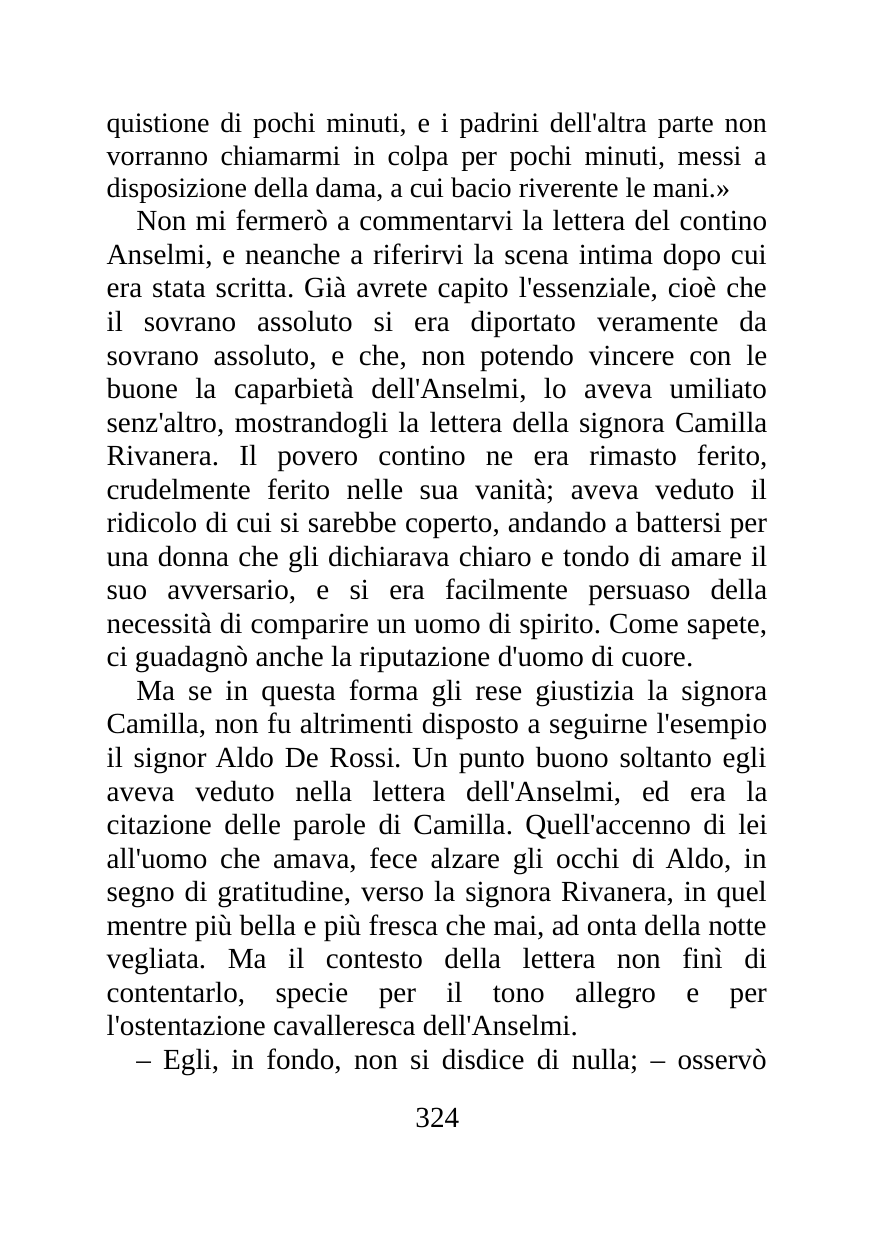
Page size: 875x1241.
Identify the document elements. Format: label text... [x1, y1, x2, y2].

text Ma se in questa forma gli rese giustizia la signora Camilla, non fu altrimenti disposto a seguirne l'esempio il signor Aldo De Rossi. Un punto buono soltanto egli aveva veduto nella lettera dell'Anselmi, ed era la citazione delle parole di Camilla. Quell'accenno di lei all'uomo che amava, fece alzare gli occhi di Aldo, in segno di gratitudine, verso la signora Rivanera, in quel mentre più bella e più fresca che mai, ad onta della notte vegliata. Ma il contesto della lettera non finì di contentarlo, specie per il tono allegro e per l'ostentazione cavalleresca dell'Anselmi. [106, 673, 768, 1042]
text quistione di pochi minuti, e i padrini dell'altra parte non vorranno chiamarmi in colpa per pochi minuti, messi a disposizione della dama, a cui bacio riverente le mani.» [106, 106, 768, 203]
text ‒ Egli, in fondo, non si disdice di nulla; ‒ osservò [106, 1042, 768, 1076]
text Non mi fermerò a commentarvi la lettera del contino Anselmi, e neanche a riferirvi la scena intima dopo cui era stata scritta. Già avrete capito l'essenziale, cioè che il sovrano assoluto si era diportato veramente da sovrano assoluto, e che, non potendo vincere con le buone la caparbietà dell'Anselmi, lo aveva umiliato senz'altro, mostrandogli la lettera della signora Camilla Rivanera. Il povero contino ne era rimasto ferito, crudelmente ferito nelle sua vanità; aveva veduto il ridicolo di cui si sarebbe coperto, andando a battersi per una donna che gli dichiarava chiaro e tondo di amare il suo avversario, e si era facilmente persuaso della necessità di comparire un uomo di spirito. Come sapete, ci guadagnò anche la riputazione d'uomo di cuore. [106, 203, 768, 673]
